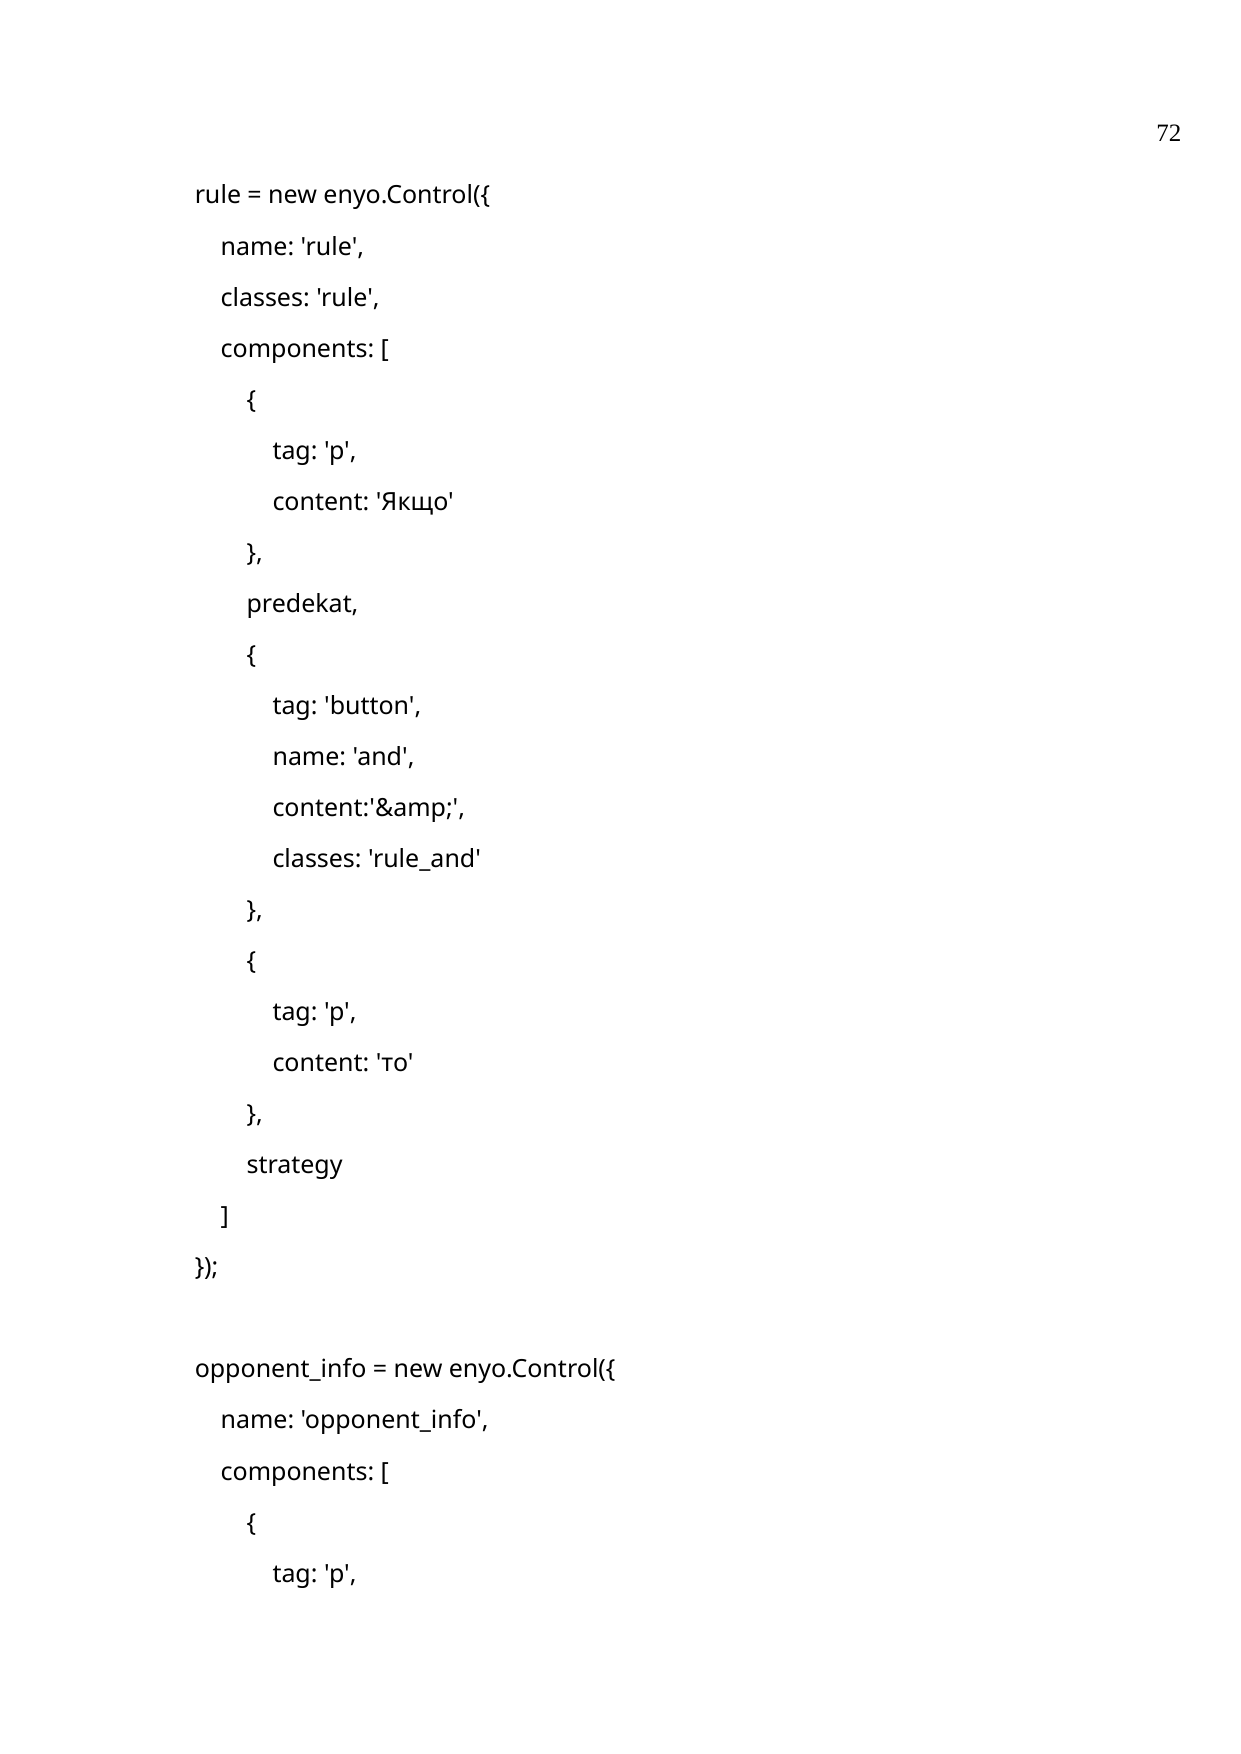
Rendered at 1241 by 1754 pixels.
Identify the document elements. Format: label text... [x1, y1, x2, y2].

text }, [118, 534, 1181, 568]
text ] [118, 1198, 1181, 1232]
text components: [ [118, 330, 1181, 364]
text name: 'opponent_info', [118, 1402, 1181, 1436]
text tag: 'p', [118, 1555, 1181, 1589]
text tag: 'p', [118, 994, 1181, 1028]
text content:'&amp;', [118, 789, 1181, 824]
text { [118, 381, 1181, 415]
text }, [118, 1096, 1181, 1130]
text predekat, [118, 585, 1181, 619]
text name: 'and', [118, 738, 1181, 773]
text tag: 'button', [118, 687, 1181, 722]
text { [118, 943, 1181, 977]
text strategy [118, 1147, 1181, 1181]
text rule = new enyo.Control({ [118, 177, 1181, 211]
text components: [ [118, 1453, 1181, 1487]
text content: 'то' [118, 1045, 1181, 1079]
text }, [118, 892, 1181, 926]
text tag: 'p', [118, 432, 1181, 466]
text }); [118, 1249, 1181, 1283]
text { [118, 636, 1181, 671]
text content: 'Якщо' [118, 483, 1181, 517]
text opponent_info = new enyo.Control({ [118, 1351, 1181, 1385]
text { [118, 1504, 1181, 1538]
text name: 'rule', [118, 228, 1181, 262]
text classes: 'rule_and' [118, 841, 1181, 875]
text classes: 'rule', [118, 279, 1181, 313]
